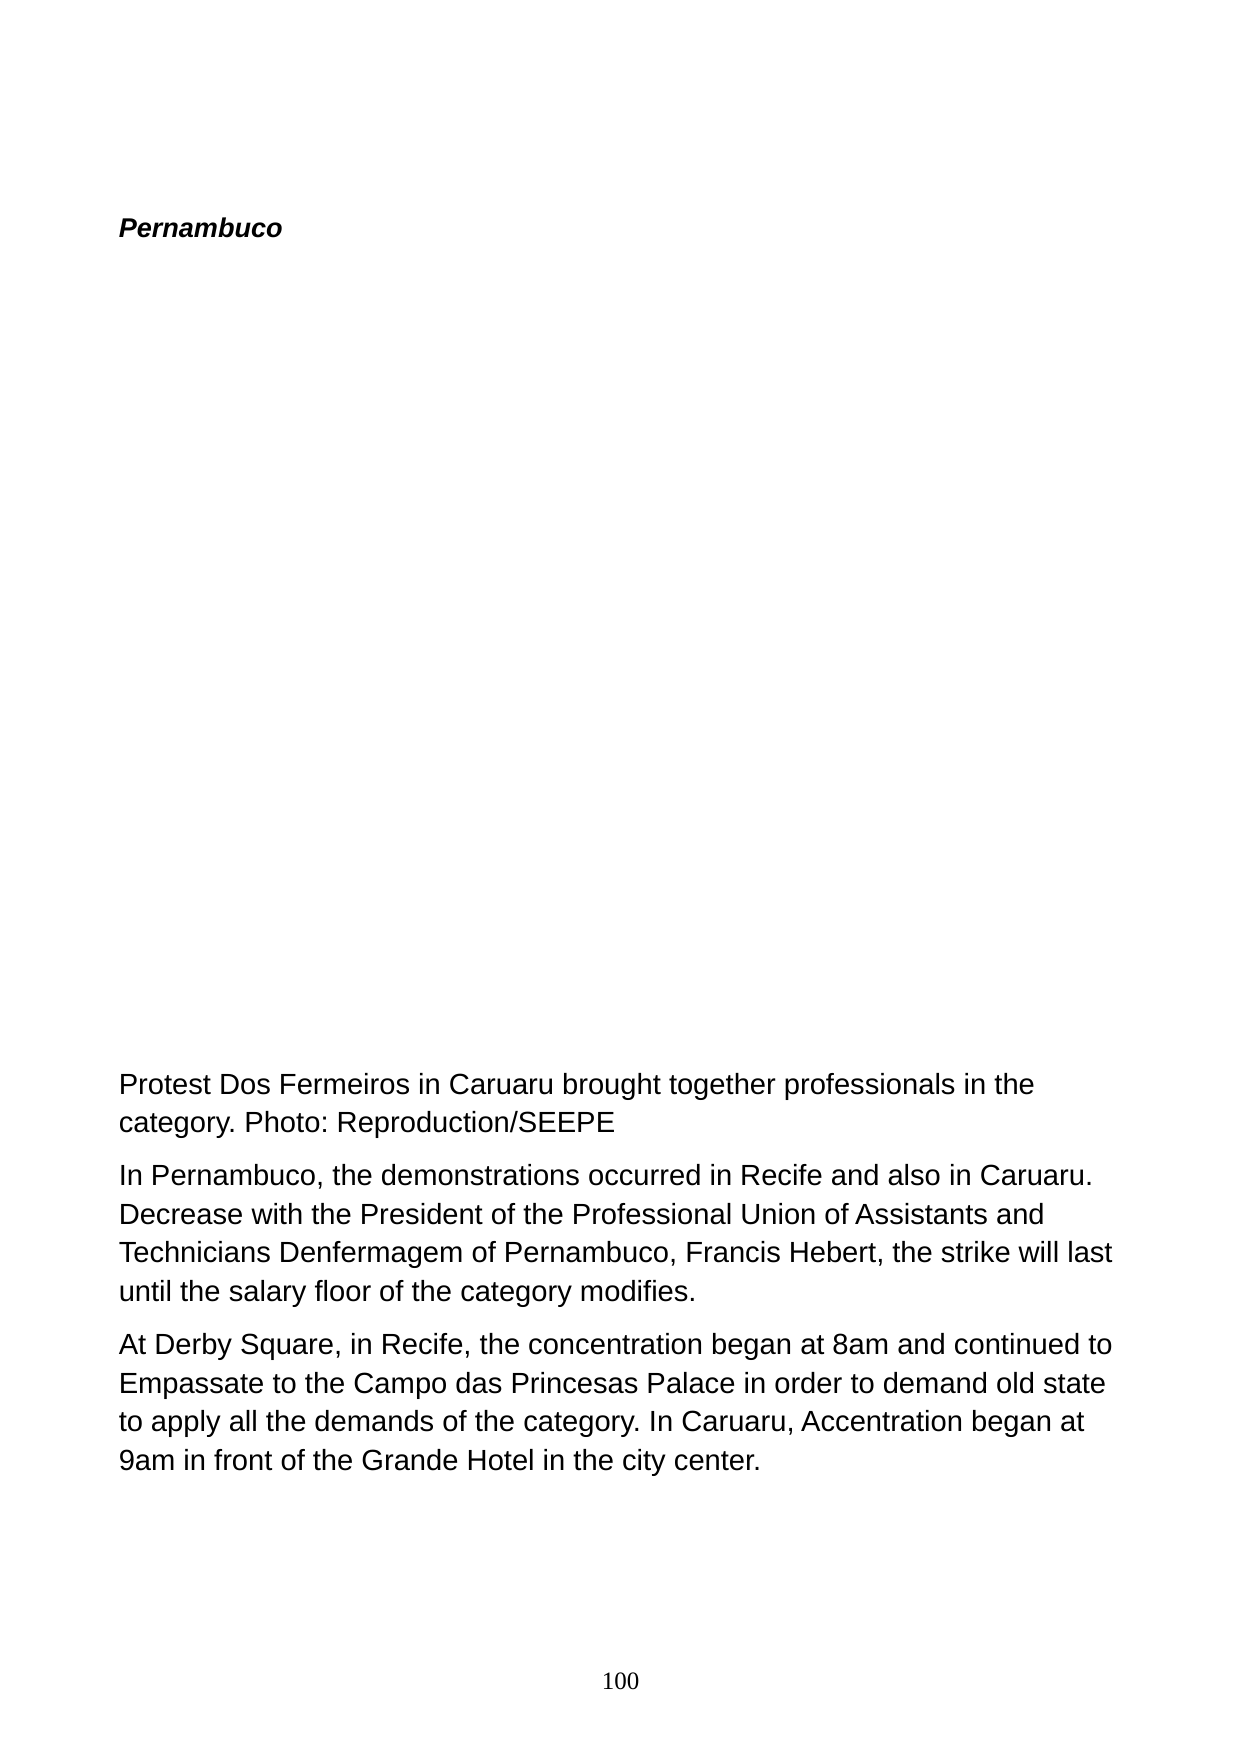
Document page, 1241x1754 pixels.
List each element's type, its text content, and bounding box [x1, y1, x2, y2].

text Protest Dos Fermeiros in Caruaru brought together professionals in the category. Photo: Reproduction/SEEPE [118, 255, 1122, 1139]
text In Pernambuco, the demonstrations occurred in Recife and also in Caruaru. Decrease with the President of the Professional Union of Assistants and Technicians Denfermagem of Pernambuco, Francis Hebert, the strike will last until the salary floor of the category modifies. [118, 1158, 1122, 1307]
subtitle Pernambuco [118, 212, 1122, 243]
text At Derby Square, in Recife, the concentration began at 8am and continued to Empassate to the Campo das Princesas Palace in order to demand old state to apply all the demands of the category. In Caruaru, Accentration began at 9am in front of the Grande Hotel in the city center. [118, 1327, 1122, 1476]
